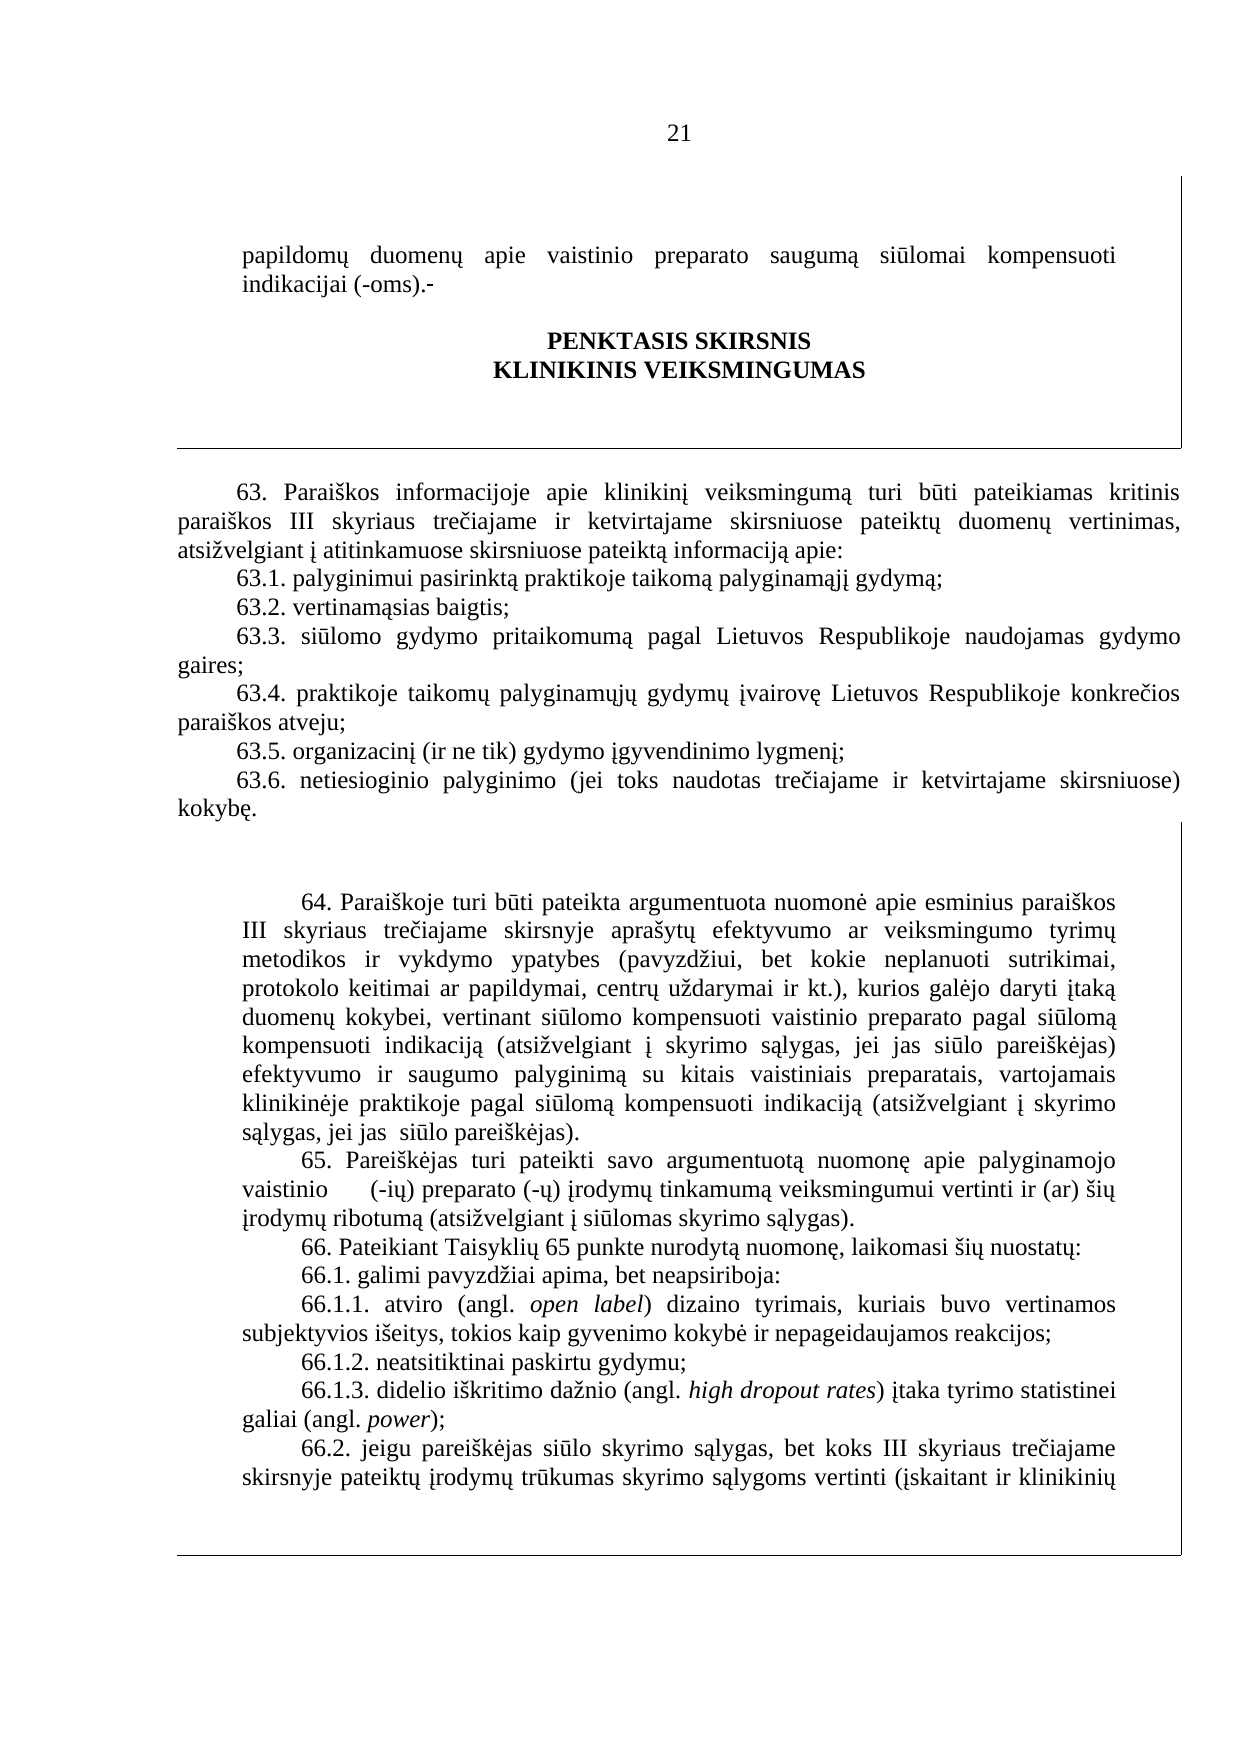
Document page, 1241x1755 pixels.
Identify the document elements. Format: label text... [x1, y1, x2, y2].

text 63.3. siūlomo gydymo pritaikomumą pagal Lietuvos Respublikoje naudojamas gydymo gaires; [177, 621, 1181, 678]
text 64. Paraiškoje turi būti pateikta argumentuota nuomonė apie esminius paraiškos III skyriaus trečiajame skirsnyje aprašytų efektyvumo ar veiksmingumo tyrimų metodikos ir vykdymo ypatybes (pavyzdžiui, bet kokie neplanuoti sutrikimai, protokolo keitimai ar papildymai, centrų uždarymai ir kt.), kurios galėjo daryti įtaką duomenų kokybei, vertinant siūlomo kompensuoti vaistinio preparato pagal siūlomą kompensuoti indikaciją (atsižvelgiant į skyrimo sąlygas, jei jas siūlo pareiškėjas) efektyvumo ir saugumo palyginimą su kitais vaistiniais preparatais, vartojamais klinikinėje praktikoje pagal siūlomą kompensuoti indikaciją (atsižvelgiant į skyrimo sąlygas, jei jas siūlo pareiškėjas). [177, 822, 1181, 1146]
text papildomų duomenų apie vaistinio preparato saugumą siūlomai kompensuoti indikacijai (-oms). [177, 176, 1181, 298]
text 66.1.3. didelio iškritimo dažnio (angl. high dropout rates) įtaka tyrimo statistinei galiai (angl. power); [177, 1376, 1181, 1433]
text 63.1. palyginimui pasirinktą praktikoje taikomą palyginamąjį gydymą; [177, 563, 1181, 592]
text 66.2. jeigu pareiškėjas siūlo skyrimo sąlygas, bet koks III skyriaus trečiajame skirsnyje pateiktų įrodymų trūkumas skyrimo sąlygoms vertinti (įskaitant ir klinikinių [177, 1433, 1181, 1555]
text PENKTASIS SKIRSNIS [177, 326, 1181, 355]
text 66.1.1. atviro (angl. open label) dizaino tyrimais, kuriais buvo vertinamos subjektyvios išeitys, tokios kaip gyvenimo kokybė ir nepageidaujamos reakcijos; [177, 1289, 1181, 1347]
text 63. Paraiškos informacijoje apie klinikinį veiksmingumą turi būti pateikiamas kritinis paraiškos III skyriaus trečiajame ir ketvirtajame skirsniuose pateiktų duomenų vertinimas, atsižvelgiant į atitinkamuose skirsniuose pateiktą informaciją apie: [177, 477, 1181, 563]
text 63.5. organizacinį (ir ne tik) gydymo įgyvendinimo lygmenį; [177, 736, 1181, 765]
text 66. Pateikiant Taisyklių 65 punkte nurodytą nuomonę, laikomasi šių nuostatų: [177, 1232, 1181, 1261]
text 65. Pareiškėjas turi pateikti savo argumentuotą nuomonę apie palyginamojo vaistinio (-ių) preparato (-ų) įrodymų tinkamumą veiksmingumui vertinti ir (ar) šių įrodymų ribotumą (atsižvelgiant į siūlomas skyrimo sąlygas). [177, 1146, 1181, 1232]
text 66.1.2. neatsitiktinai paskirtu gydymu; [177, 1347, 1181, 1376]
text 66.1. galimi pavyzdžiai apima, bet neapsiriboja: [177, 1261, 1181, 1289]
text KLINIKINIS VEIKSMINGUMAS [177, 355, 1181, 448]
text 63.2. vertinamąsias baigtis; [177, 592, 1181, 621]
text 63.6. netiesioginio palyginimo (jei toks naudotas trečiajame ir ketvirtajame skirsniuose) kokybę. [177, 765, 1181, 822]
text 63.4. praktikoje taikomų palyginamųjų gydymų įvairovę Lietuvos Respublikoje konkrečios paraiškos atveju; [177, 678, 1181, 736]
